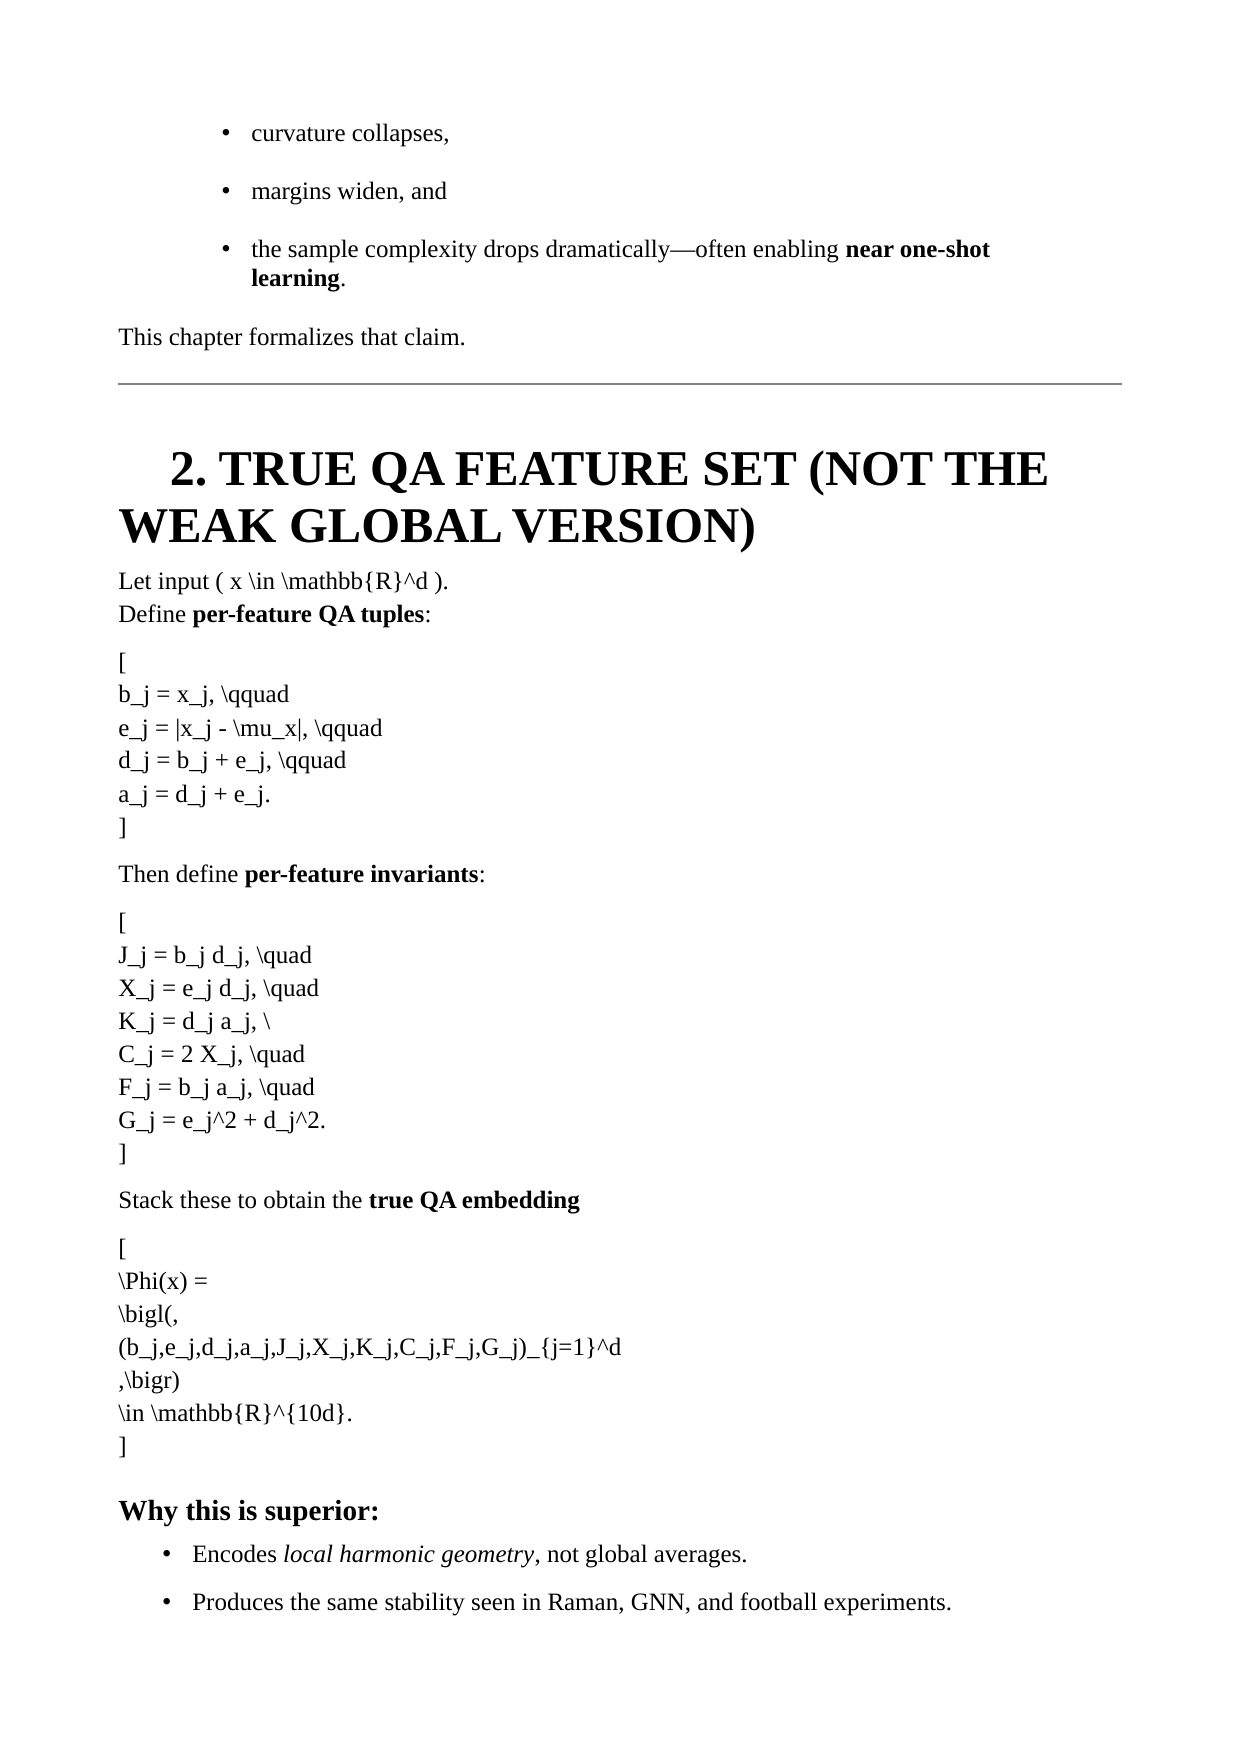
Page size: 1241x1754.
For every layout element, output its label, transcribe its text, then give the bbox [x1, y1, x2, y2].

subtitle 🚀 2. TRUE QA FEATURE SET (NOT THE WEAK GLOBAL VERSION) [118, 438, 1122, 553]
text Stack these to obtain the true QA embedding [118, 1186, 1122, 1214]
subtitle Why this is superior: [118, 1493, 1122, 1527]
text This chapter formalizes that claim. [118, 322, 1122, 350]
text [ \Phi(x) = \bigl(, (b_j,e_j,d_j,a_j,J_j,X_j,K_j,C_j,F_j,G_j)_{j=1}^d ,\bigr) \in \mathbb{R}^{10d}. ] [118, 1233, 1122, 1460]
text Then define per-feature invariants: [118, 859, 1122, 888]
text Let input ( x \in \mathbb{R}^d ). Define per-feature QA tuples: [118, 566, 1122, 628]
list curvature collapses, [222, 118, 1063, 147]
text [ b_j = x_j, \qquad e_j = |x_j - \mu_x|, \qquad d_j = b_j + e_j, \qquad a_j = d_j + e_j. ] [118, 647, 1122, 840]
list Encodes local harmonic geometry, not global averages. [162, 1539, 1122, 1568]
text [ J_j = b_j d_j, \quad X_j = e_j d_j, \quad K_j = d_j a_j, \ C_j = 2 X_j, \quad F_j = b_j a_j, \quad G_j = e_j^2 + d_j^2. ] [118, 907, 1122, 1167]
list margins widen, and [222, 176, 1063, 205]
list Produces the same stability seen in Raman, GNN, and football experiments. [162, 1587, 1122, 1616]
list the sample complexity drops dramatically—often enabling near one-shot learning. [222, 234, 1063, 292]
